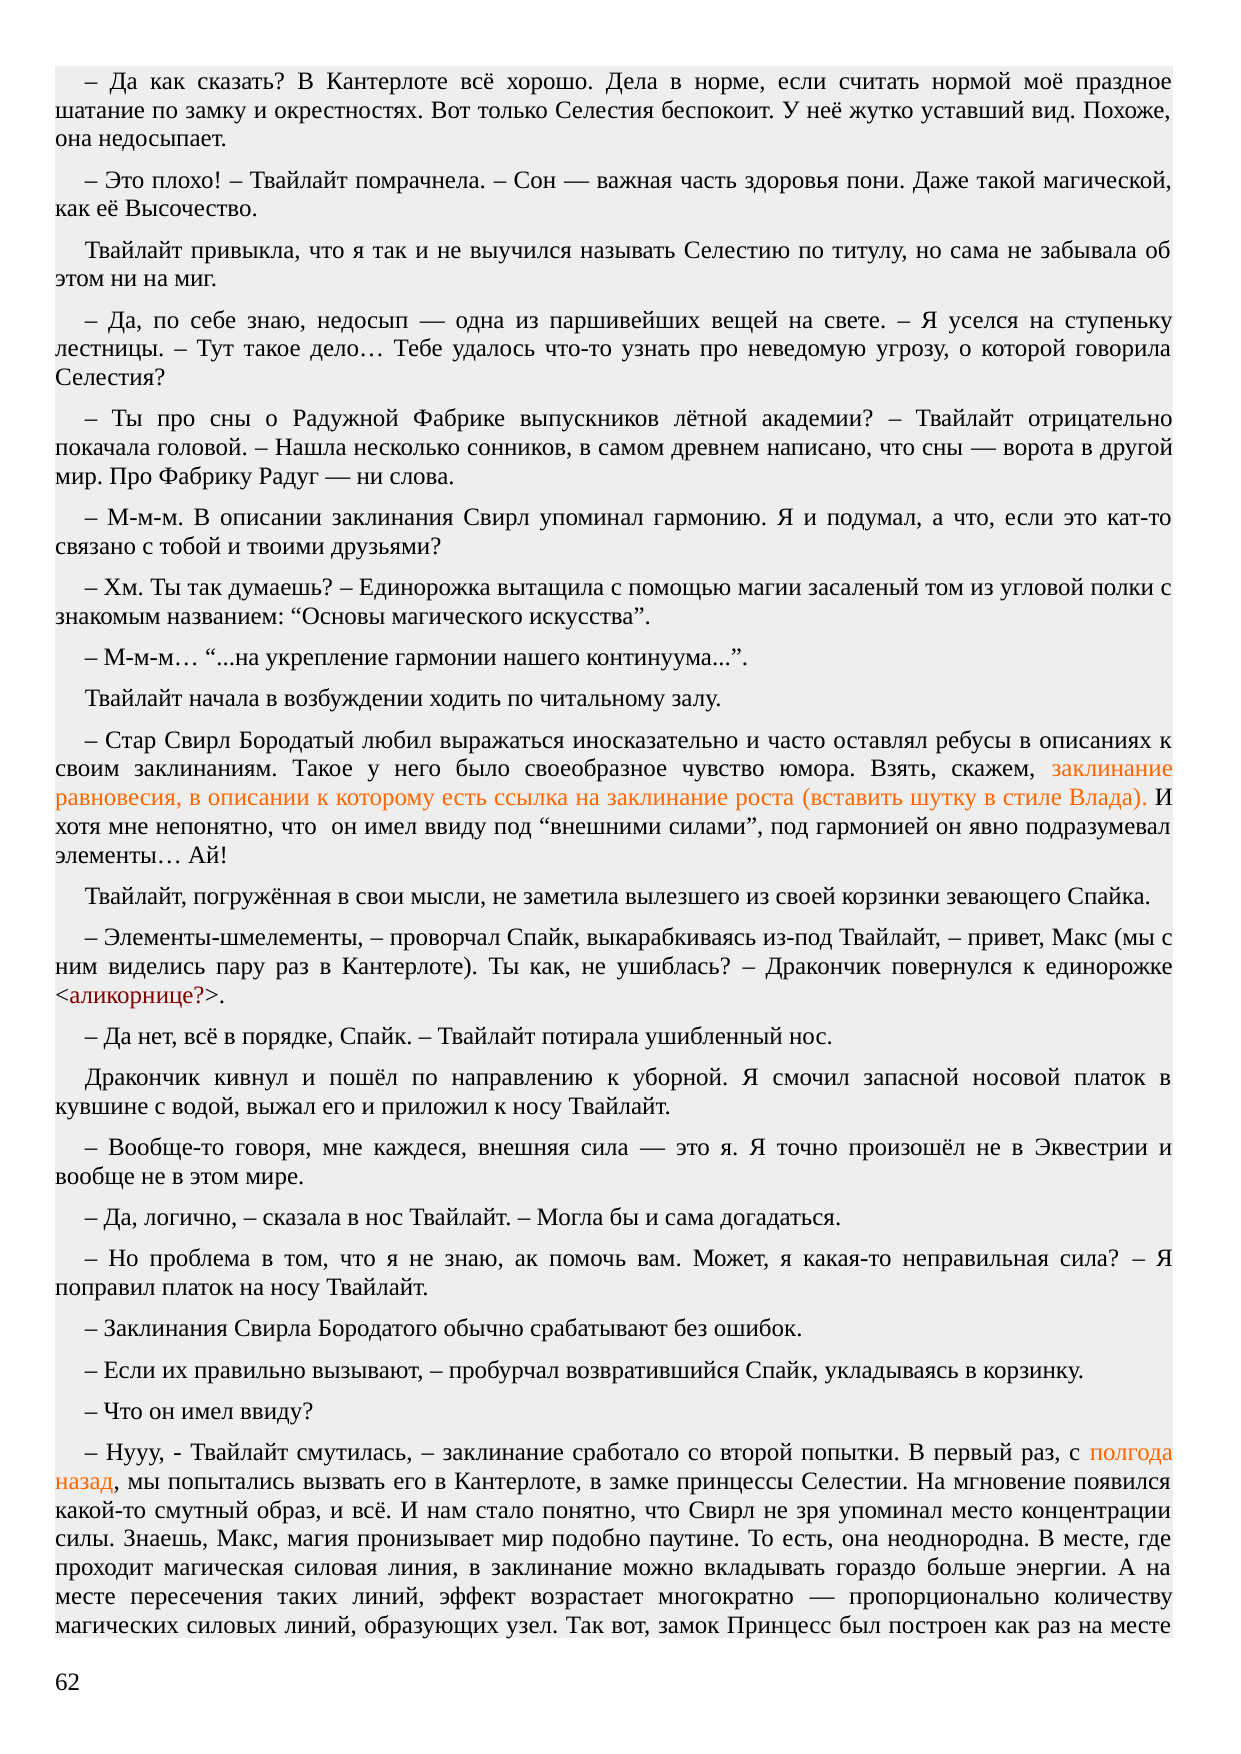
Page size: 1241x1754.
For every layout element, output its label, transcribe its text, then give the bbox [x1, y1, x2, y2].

text – Хм. Ты так думаешь? – Единорожка вытащила с помощью магии засаленый том из угловой полки с знакомым названием: “Основы магического искусства”. [55, 572, 1173, 630]
text – М-м-м. В описании заклинания Свирл упоминал гармонию. Я и подумал, а что, если это кат-то связано с тобой и твоими друзьями? [55, 502, 1173, 560]
text – М-м-м… “...на укрепление гармонии нашего континуума...”. [55, 642, 1173, 671]
text – Вообще-то говоря, мне каждеся, внешняя сила — это я. Я точно произошёл не в Эквестрии и вообще не в этом мире. [55, 1132, 1173, 1190]
text – Ты про сны о Радужной Фабрике выпускников лётной академии? – Твайлайт отрицательно покачала головой. – Нашла несколько сонников, в самом древнем написано, что сны — ворота в другой мир. Про Фабрику Радуг — ни слова. [55, 403, 1173, 490]
text – Стар Свирл Бородатый любил выражаться иносказательно и часто оставлял ребусы в описаниях к своим заклинаниям. Такое у него было своеобразное чувство юмора. Взять, скажем, заклинание равновесия, в описании к которому есть ссылка на заклинание роста (вставить шутку в стиле Влада). И хотя мне непонятно, что он имел ввиду под “внешними силами”, под гармонией он явно подразумевал элементы… Ай! [55, 725, 1173, 868]
text – Если их правильно вызывают, – пробурчал возвратившийся Спайк, укладываясь в корзинку. [55, 1355, 1173, 1383]
text – Да нет, всё в порядке, Спайк. – Твайлайт потирала ушибленный нос. [55, 1021, 1173, 1050]
text – Что он имел ввиду? [55, 1396, 1173, 1425]
text – Но проблема в том, что я не знаю, ак помочь вам. Может, я какая-то неправильная сила? – Я поправил платок на носу Твайлайт. [55, 1243, 1173, 1301]
text – Нууу, - Твайлайт смутилась, – заклинание сработало со второй попытки. В первый раз, с полгода назад, мы попытались вызвать его в Кантерлоте, в замке принцессы Селестии. На мгновение появился какой-то смутный образ, и всё. И нам стало понятно, что Свирл не зря упоминал место концентрации силы. Знаешь, Макс, магия пронизывает мир подобно паутине. То есть, она неоднородна. В месте, где проходит магическая силовая линия, в заклинание можно вкладывать гораздо больше энергии. А на месте пересечения таких линий, эффект возрастает многократно — пропорционально количеству магических силовых линий, образующих узел. Так вот, замок Принцесс был построен как раз на месте [55, 1437, 1173, 1638]
text Твайлайт привыкла, что я так и не выучился называть Селестию по титулу, но сама не забывала об этом ни на миг. [55, 235, 1173, 292]
text – Да, по себе знаю, недосып — одна из паршивейших вещей на свете. – Я уселся на ступеньку лестницы. – Тут такое дело… Тебе удалось что-то узнать про неведомую угрозу, о которой говорила Селестия? [55, 305, 1173, 391]
text – Это плохо! – Твайлайт помрачнела. – Сон — важная часть здоровья пони. Даже такой магической, как её Высочество. [55, 165, 1173, 222]
text Твайлайт, погружённая в свои мысли, не заметила вылезшего из своей корзинки зевающего Спайка. [55, 881, 1173, 910]
text – Заклинания Свирла Бородатого обычно срабатывают без ошибок. [55, 1313, 1173, 1342]
text – Да, логично, – сказала в нос Твайлайт. – Могла бы и сама догадаться. [55, 1202, 1173, 1231]
text Твайлайт начала в возбуждении ходить по читальному залу. [55, 683, 1173, 712]
text – Да как сказать? В Кантерлоте всё хорошо. Дела в норме, если считать нормой моё праздное шатание по замку и окрестностях. Вот только Селестия беспокоит. У неё жутко уставший вид. Похоже, она недосыпает. [55, 66, 1173, 152]
text – Элементы-шмелементы, – проворчал Спайк, выкарабкиваясь из-под Твайлайт, – привет, Макс (мы с ним виделись пару раз в Кантерлоте). Ты как, не ушиблась? – Дракончик повернулся к единорожке <аликорнице?>. [55, 922, 1173, 1008]
text Дракончик кивнул и пошёл по направлению к уборной. Я смочил запасной носовой платок в кувшине с водой, выжал его и приложил к носу Твайлайт. [55, 1062, 1173, 1120]
